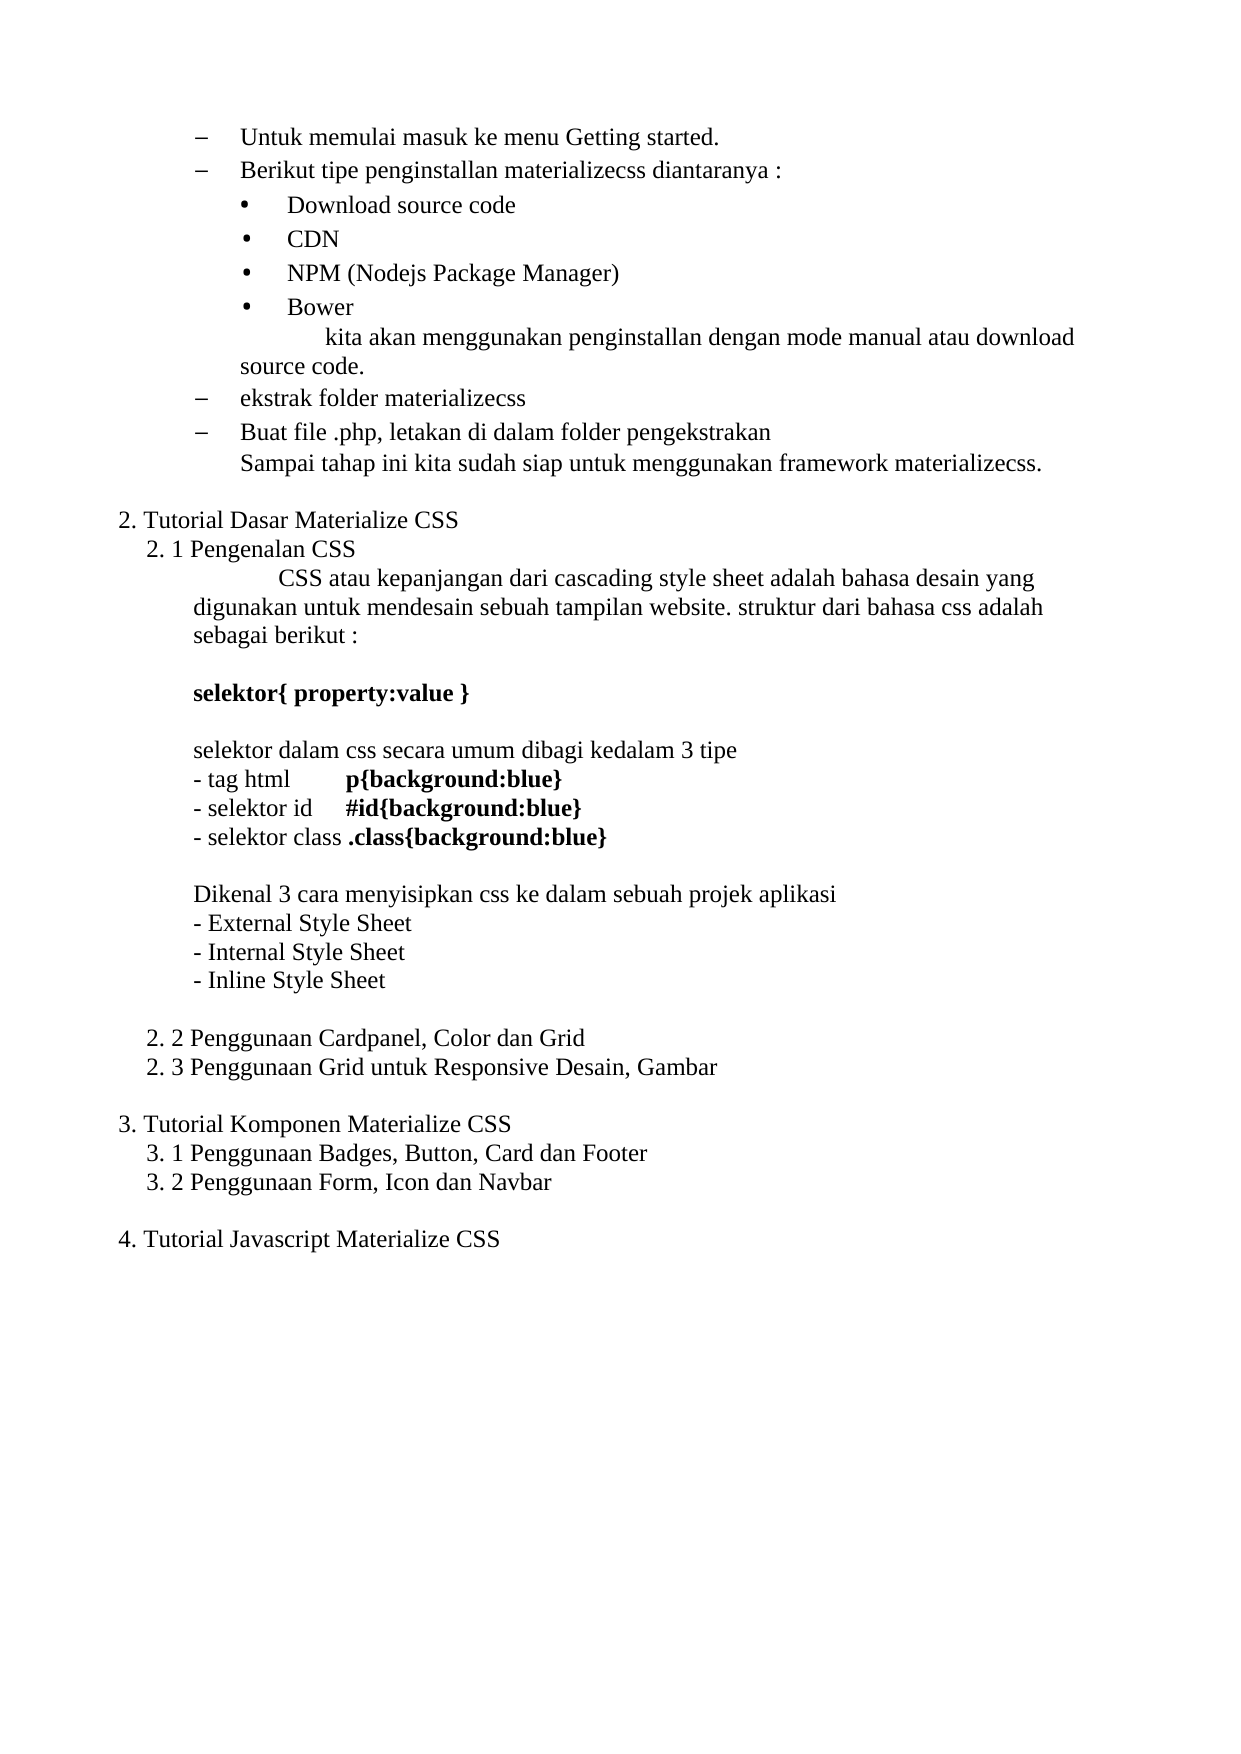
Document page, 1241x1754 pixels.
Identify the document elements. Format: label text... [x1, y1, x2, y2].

list Bower [242, 288, 1122, 322]
text 3. Tutorial Komponen Materialize CSS [118, 1109, 1122, 1138]
list CDN [242, 220, 1122, 254]
text Sampai tahap ini kita sudah siap untuk menggunakan framework materializecss. [240, 448, 1122, 477]
text - tag html p{background:blue} [193, 764, 1122, 793]
text - Internal Style Sheet [193, 937, 1122, 966]
list Buat file .php, letakan di dalam folder pengekstrakan [195, 414, 1122, 448]
text 4. Tutorial Javascript Materialize CSS [118, 1224, 1122, 1253]
text - selektor class .class{background:blue} [193, 822, 1122, 851]
text 2. 1 Pengenalan CSS [146, 534, 1122, 563]
text - Inline Style Sheet [193, 966, 1122, 994]
text 2. 2 Penggunaan Cardpanel, Color dan Grid [146, 1023, 1122, 1052]
text selektor dalam css secara umum dibagi kedalam 3 tipe [193, 736, 1122, 764]
text 2. 3 Penggunaan Grid untuk Responsive Desain, Gambar [146, 1052, 1122, 1081]
text 3. 1 Penggunaan Badges, Button, Card dan Footer [146, 1138, 1122, 1167]
text CSS atau kepanjangan dari cascading style sheet adalah bahasa desain yang digunakan untuk mendesain sebuah tampilan website. struktur dari bahasa css adalah sebagai berikut : [193, 563, 1122, 649]
list Download source code [240, 186, 1122, 220]
list Untuk memulai masuk ke menu Getting started. [195, 118, 1122, 152]
list ekstrak folder materializecss [195, 380, 1122, 414]
list NPM (Nodejs Package Manager) [242, 254, 1122, 288]
text - selektor id #id{background:blue} [193, 793, 1122, 822]
text - External Style Sheet [193, 908, 1122, 937]
text kita akan menggunakan penginstallan dengan mode manual atau download source code. [240, 322, 1122, 380]
list Berikut tipe penginstallan materializecss diantaranya : [195, 152, 1122, 186]
text selektor{ property:value } [193, 678, 1122, 707]
text 2. Tutorial Dasar Materialize CSS [118, 506, 1122, 534]
text 3. 2 Penggunaan Form, Icon dan Navbar [146, 1167, 1122, 1196]
text Dikenal 3 cara menyisipkan css ke dalam sebuah projek aplikasi [193, 879, 1122, 908]
